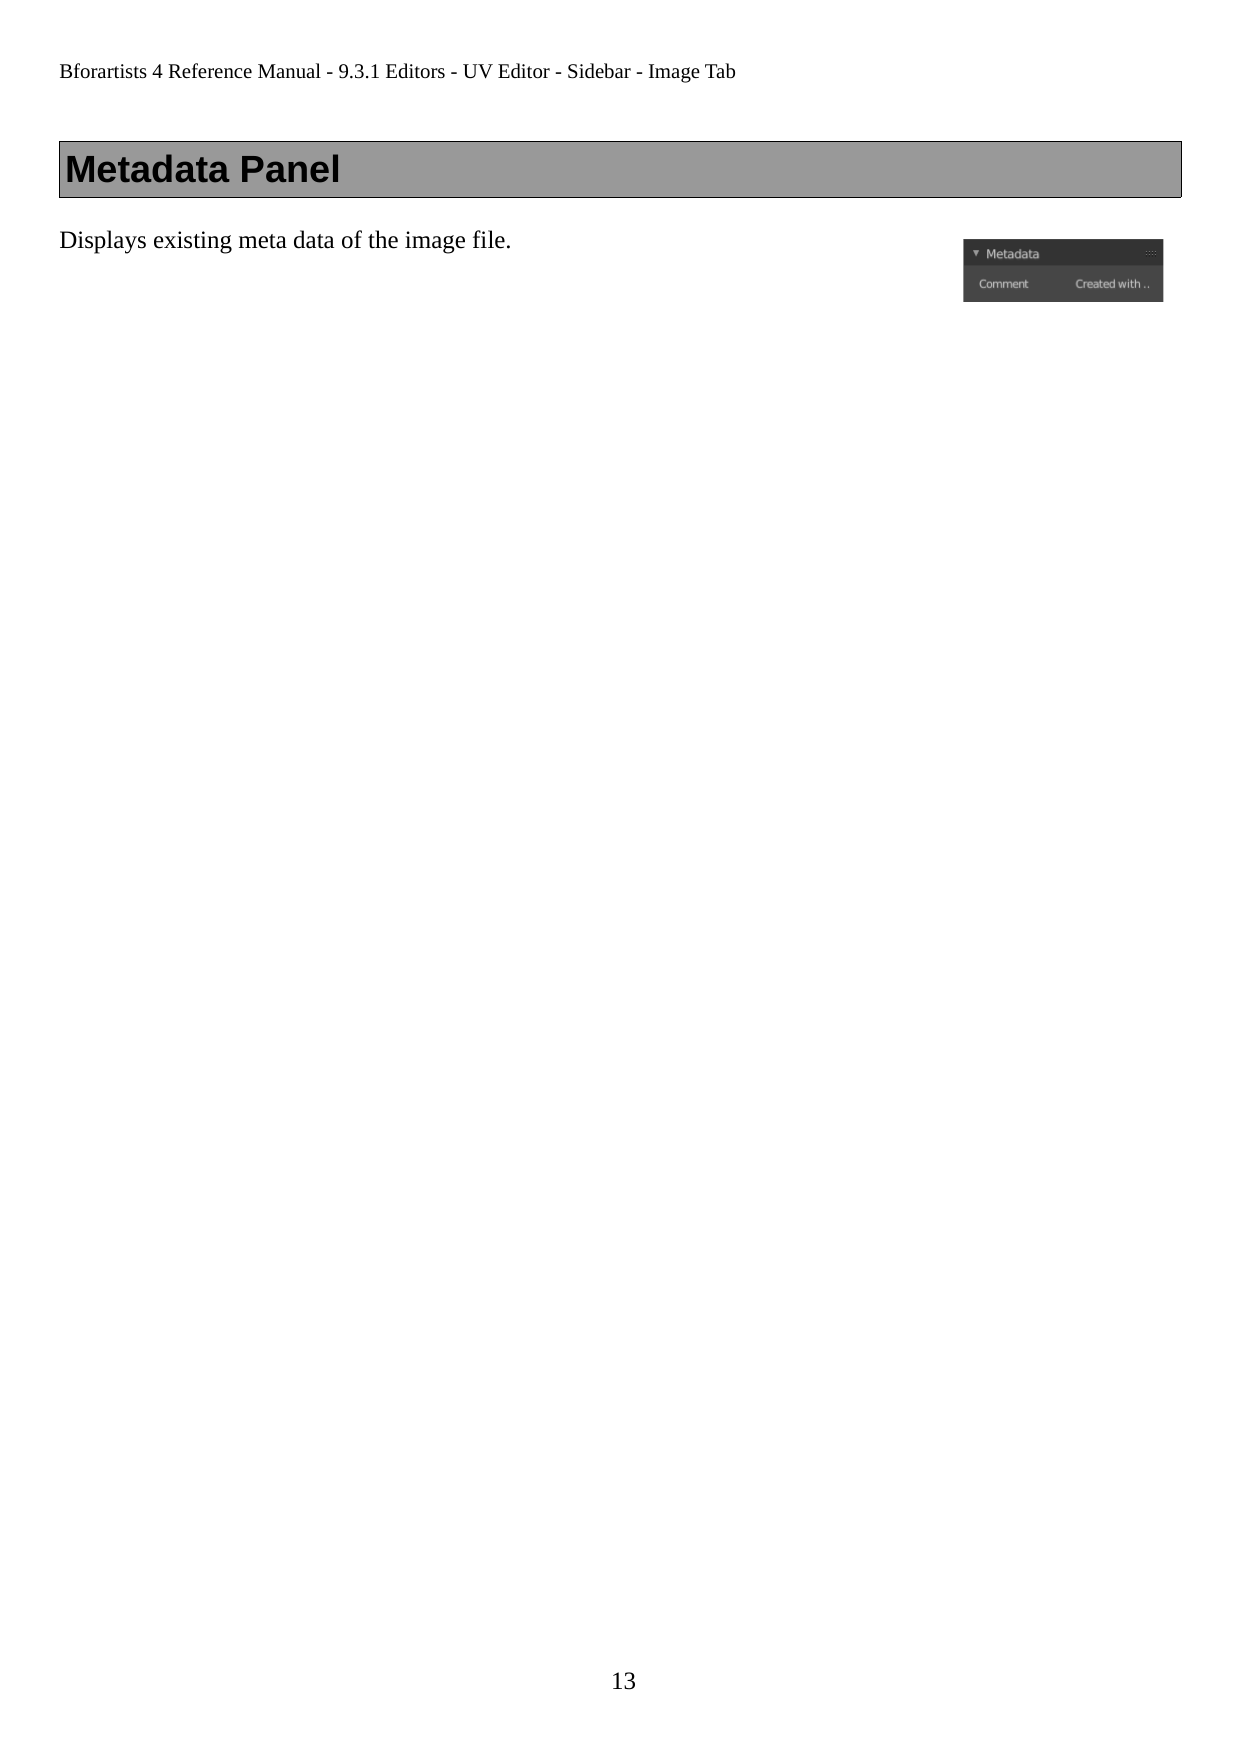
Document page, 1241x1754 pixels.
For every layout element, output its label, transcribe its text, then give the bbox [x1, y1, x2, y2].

text Displays existing meta data of the image file. [59, 225, 1181, 254]
picture [963, 239, 1164, 302]
table_header Metadata Panel [60, 142, 1181, 197]
